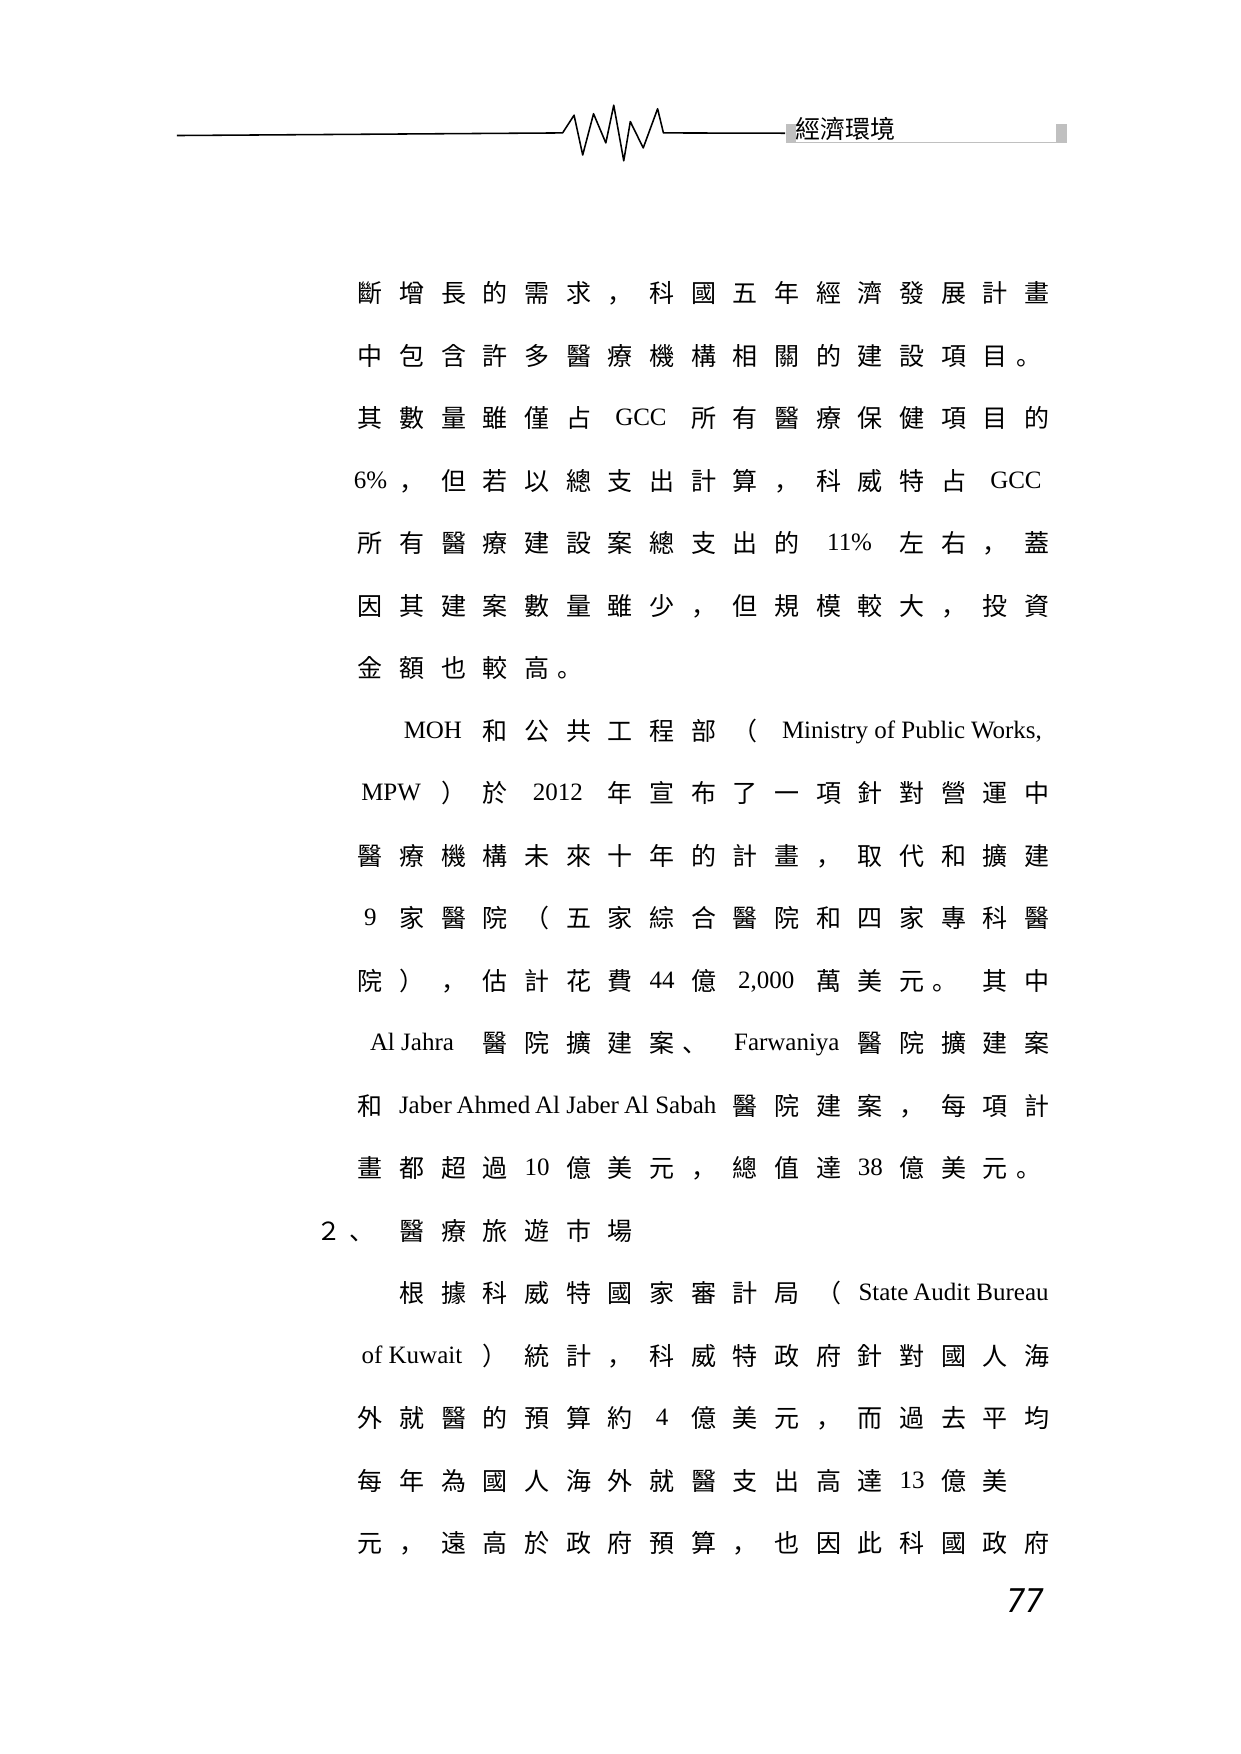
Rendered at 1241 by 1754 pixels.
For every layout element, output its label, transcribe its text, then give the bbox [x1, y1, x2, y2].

text ２、醫療旅遊市場 [281, 1188, 1058, 1250]
text 根據科威特國家審計局（State Audit Bureau of Kuwait）統計，科威特政府針對國人海外就醫的預算約4億美元，而過去平均每年為國人海外就醫支出高達13億美元，遠高於政府預算，也因此科國政府 [330, 1250, 1058, 1563]
text 斷增長的需求，科國五年經濟發展計畫中包含許多醫療機構相關的建設項目。其數量雖僅占GCC所有醫療保健項目的6%，但若以總支出計算，科威特占GCC所有醫療建設案總支出的11%左右，蓋因其建案數量雖少，但規模較大，投資金額也較高。 [330, 250, 1058, 688]
text MOH和公共工程部（Ministry of Public Works, MPW）於2012年宣布了一項針對營運中醫療機構未來十年的計畫，取代和擴建9家醫院（五家綜合醫院和四家專科醫院），估計花費44億2,000萬美元。其中Al Jahra醫院擴建案、Farwaniya醫院擴建案和Jaber Ahmed Al Jaber Al Sabah醫院建案，每項計畫都超過10億美元，總值達38億美元。 [330, 688, 1058, 1188]
